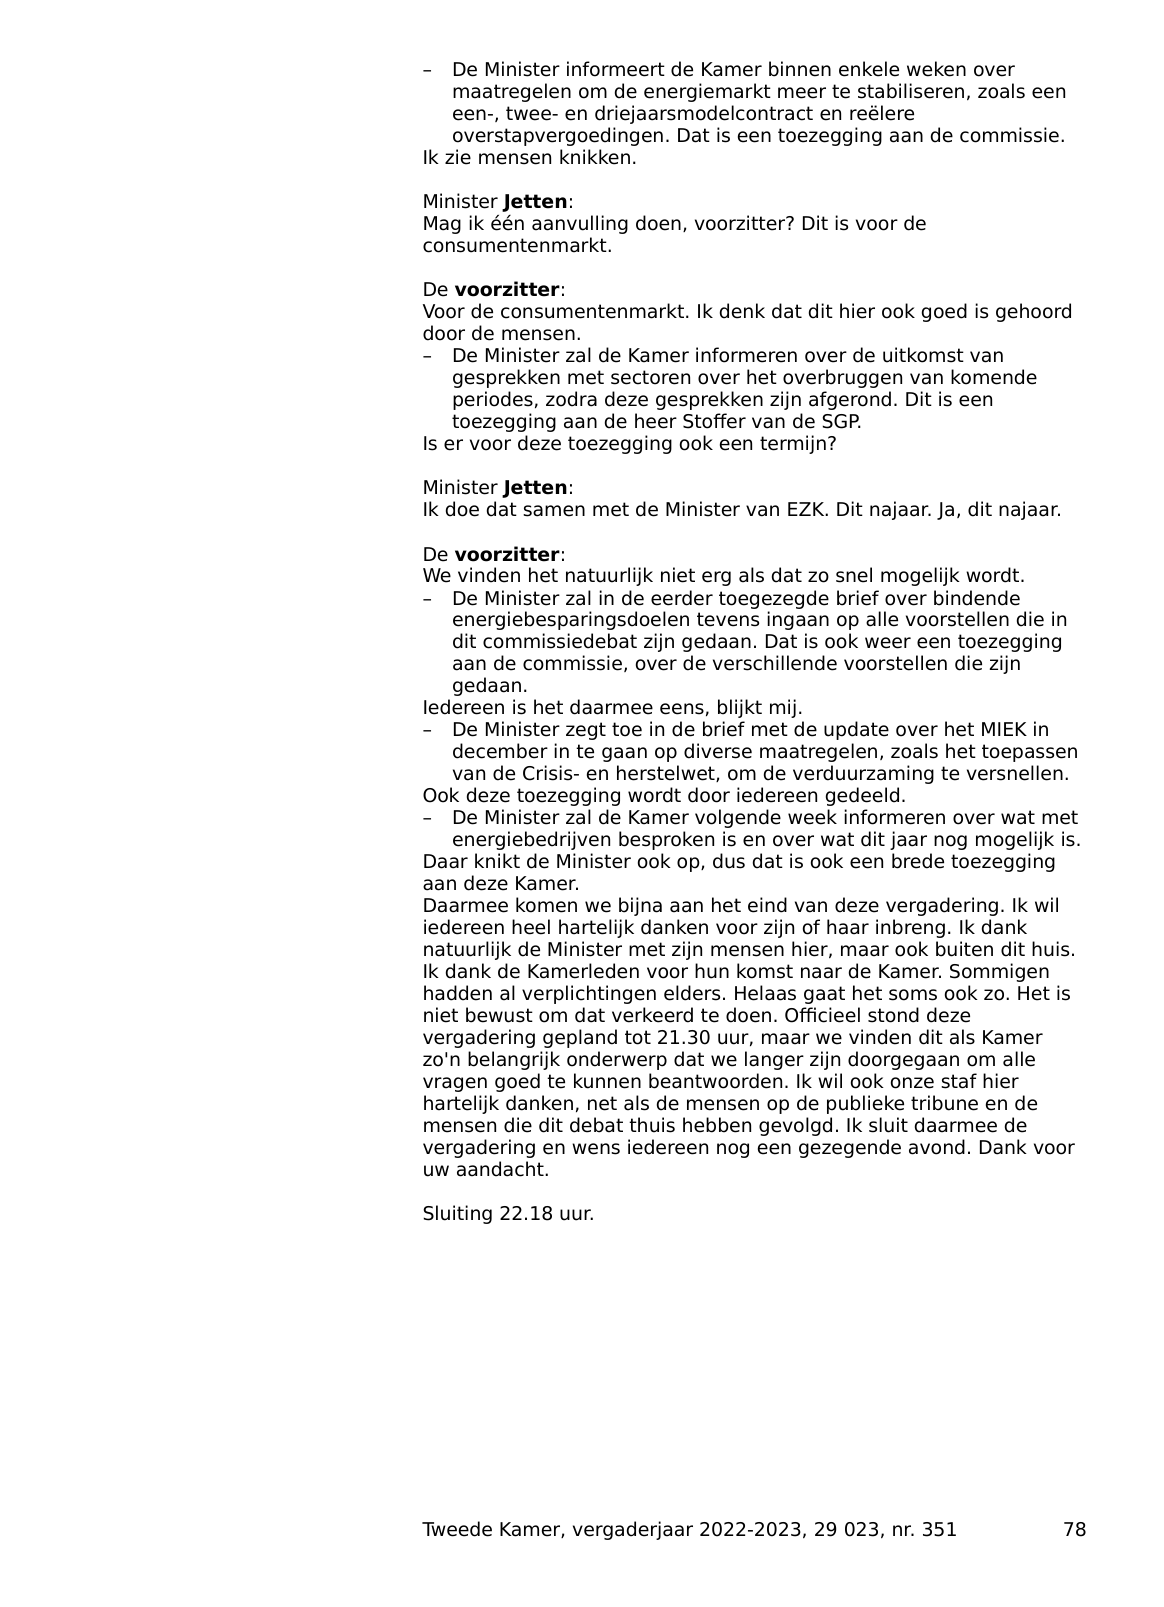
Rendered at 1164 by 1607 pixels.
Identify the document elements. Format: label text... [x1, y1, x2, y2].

text Daar knikt de Minister ook op, dus dat is ook een brede toezegging aan deze Kamer. [422, 851, 1087, 895]
text Minister Jetten: [422, 477, 1087, 499]
text – De Minister zal de Kamer informeren over de uitkomst van gesprekken met sectoren over het overbruggen van komende periodes, zodra deze gesprekken zijn afgerond. Dit is een toezegging aan de heer Stoffer van de SGP. [422, 345, 1087, 433]
text De voorzitter: [422, 543, 1087, 565]
text Ook deze toezegging wordt door iedereen gedeeld. [422, 785, 1087, 807]
text Ik doe dat samen met de Minister van EZK. Dit najaar. Ja, dit najaar. [422, 499, 1087, 521]
text Is er voor deze toezegging ook een termijn? [422, 433, 1087, 455]
text Mag ik één aanvulling doen, voorzitter? Dit is voor de consumentenmarkt. [422, 213, 1087, 257]
text – De Minister informeert de Kamer binnen enkele weken over maatregelen om de energiemarkt meer te stabiliseren, zoals een een-, twee- en driejaarsmodelcontract en reëlere overstapvergoedingen. Dat is een toezegging aan de commissie. [422, 59, 1087, 147]
text We vinden het natuurlijk niet erg als dat zo snel mogelijk wordt. [422, 565, 1087, 587]
text Ik zie mensen knikken. [422, 147, 1087, 169]
text Sluiting 22.18 uur. [422, 1203, 1087, 1225]
text – De Minister zegt toe in de brief met de update over het MIEK in december in te gaan op diverse maatregelen, zoals het toepassen van de Crisis- en herstelwet, om de verduurzaming te versnellen. [422, 719, 1087, 785]
text – De Minister zal in de eerder toegezegde brief over bindende energiebesparingsdoelen tevens ingaan op alle voorstellen die in dit commissiedebat zijn gedaan. Dat is ook weer een toezegging aan de commissie, over de verschillende voorstellen die zijn gedaan. [422, 587, 1087, 697]
text Voor de consumentenmarkt. Ik denk dat dit hier ook goed is gehoord door de mensen. [422, 301, 1087, 345]
text Iedereen is het daarmee eens, blijkt mij. [422, 697, 1087, 719]
text Daarmee komen we bijna aan het eind van deze vergadering. Ik wil iedereen heel hartelijk danken voor zijn of haar inbreng. Ik dank natuurlijk de Minister met zijn mensen hier, maar ook buiten dit huis. Ik dank de Kamerleden voor hun komst naar de Kamer. Sommigen hadden al verplichtingen elders. Helaas gaat het soms ook zo. Het is niet bewust om dat verkeerd te doen. Officieel stond deze vergadering gepland tot 21.30 uur, maar we vinden dit als Kamer zo'n belangrijk onderwerp dat we langer zijn doorgegaan om alle vragen goed te kunnen beantwoorden. Ik wil ook onze staf hier hartelijk danken, net als de mensen op de publieke tribune en de mensen die dit debat thuis hebben gevolgd. Ik sluit daarmee de vergadering en wens iedereen nog een gezegende avond. Dank voor uw aandacht. [422, 895, 1087, 1181]
text Minister Jetten: [422, 191, 1087, 213]
text De voorzitter: [422, 279, 1087, 301]
text – De Minister zal de Kamer volgende week informeren over wat met energiebedrijven besproken is en over wat dit jaar nog mogelijk is. [422, 807, 1087, 851]
